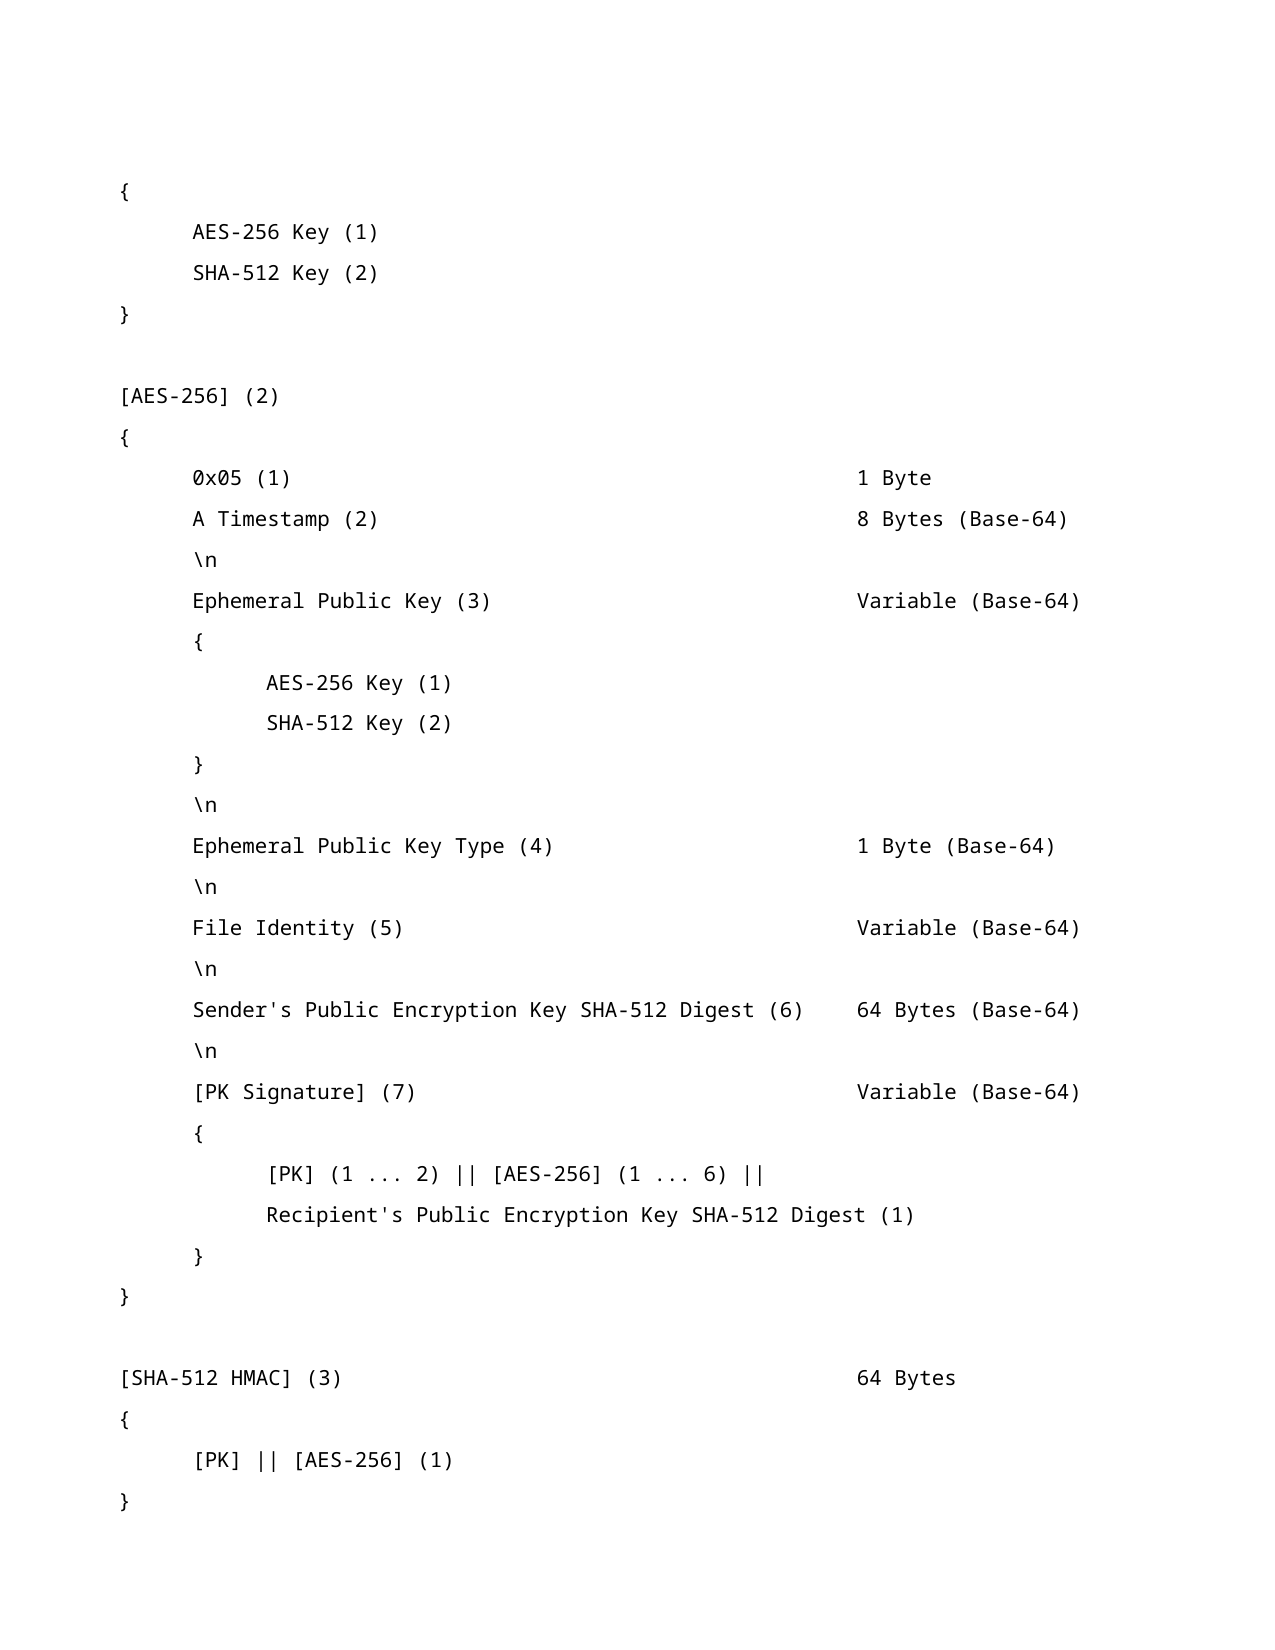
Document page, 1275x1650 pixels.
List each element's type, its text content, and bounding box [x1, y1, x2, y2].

text \n [118, 790, 1157, 819]
text } [118, 1282, 1157, 1310]
text [SHA-512 HMAC] (3) 64 Bytes [118, 1363, 1157, 1392]
text } [118, 1486, 1157, 1515]
text A Timestamp (2) 8 Bytes (Base-64) [118, 504, 1157, 532]
text AES-256 Key (1) [118, 668, 1157, 696]
text } [118, 749, 1157, 778]
text { [118, 422, 1157, 450]
text \n [118, 872, 1157, 901]
text { [118, 1404, 1157, 1433]
text AES-256 Key (1) [118, 217, 1157, 246]
text \n [118, 545, 1157, 573]
text { [118, 1118, 1157, 1146]
text 0x05 (1) 1 Byte [118, 463, 1157, 491]
text { [118, 176, 1157, 205]
text } [118, 1241, 1157, 1269]
text { [118, 627, 1157, 655]
text SHA-512 Key (2) [118, 258, 1157, 287]
text File Identity (5) Variable (Base-64) [118, 913, 1157, 942]
text Sender's Public Encryption Key SHA-512 Digest (6) 64 Bytes (Base-64) [118, 995, 1157, 1023]
text SHA-512 Key (2) [118, 708, 1157, 737]
text [PK] || [AES-256] (1) [118, 1445, 1157, 1474]
text [PK Signature] (7) Variable (Base-64) [118, 1077, 1157, 1105]
text \n [118, 954, 1157, 983]
text } [118, 299, 1157, 328]
text [AES-256] (2) [118, 381, 1157, 409]
text Ephemeral Public Key Type (4) 1 Byte (Base-64) [118, 831, 1157, 860]
text Recipient's Public Encryption Key SHA-512 Digest (1) [118, 1200, 1157, 1228]
text Ephemeral Public Key (3) Variable (Base-64) [118, 586, 1157, 614]
text [PK] (1 ... 2) || [AES-256] (1 ... 6) || [118, 1159, 1157, 1187]
text \n [118, 1036, 1157, 1064]
